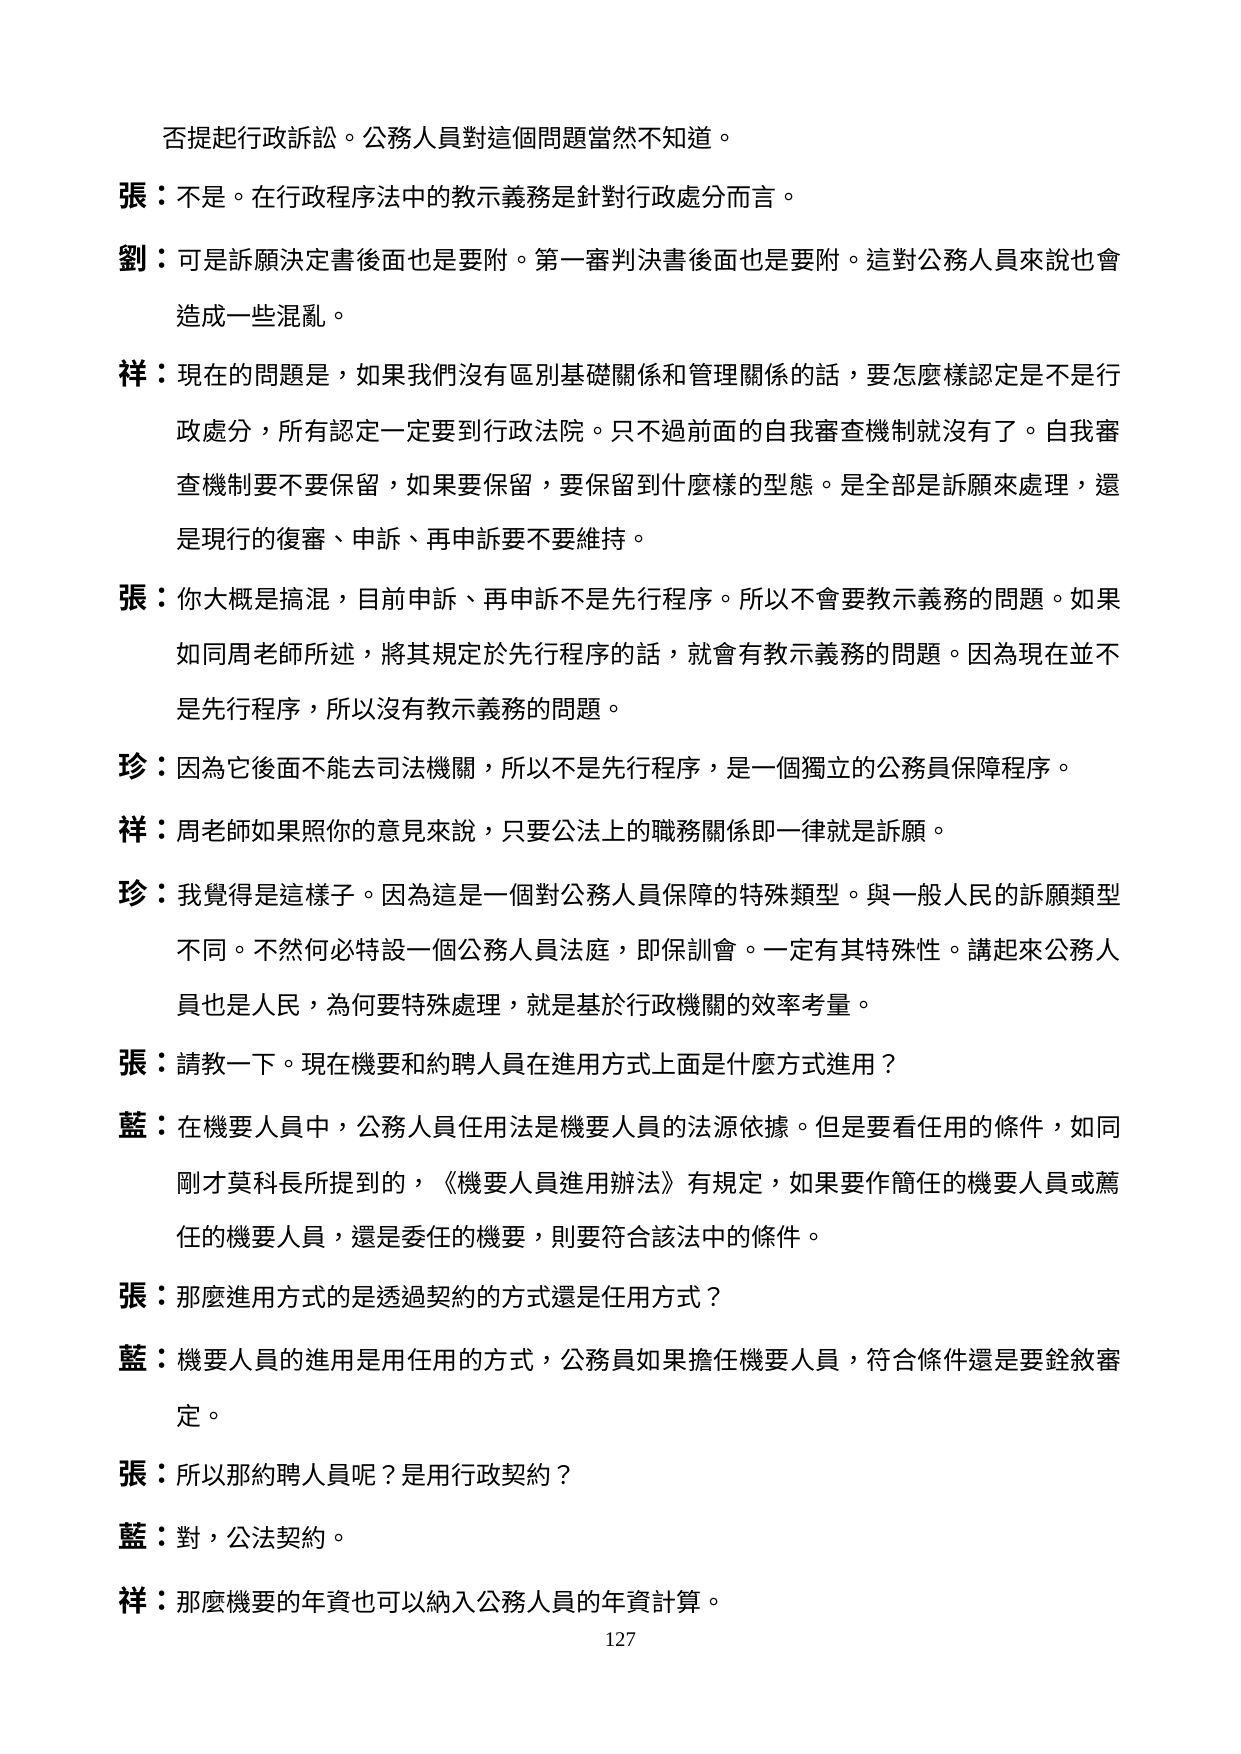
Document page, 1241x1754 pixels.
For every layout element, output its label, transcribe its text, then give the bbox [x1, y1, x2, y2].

text 祥：那麼機要的年資也可以納入公務人員的年資計算。 [118, 1577, 1122, 1619]
text 藍：對，公法契約。 [118, 1514, 1122, 1556]
text 張：請教一下。現在機要和約聘人員在進用方式上面是什麼方式進用？ [118, 1039, 1122, 1082]
text 張：所以那約聘人員呢？是用行政契約？ [118, 1450, 1122, 1493]
text 劉：可是訴願決定書後面也是要附。第一審判決書後面也是要附。這對公務人員來說也會造成一些混亂。 [118, 236, 1122, 333]
text 張：你大概是搞混，目前申訴、再申訴不是先行程序。所以不會要教示義務的問題。如果如同周老師所述，將其規定於先行程序的話，就會有教示義務的問題。因為現在並不是先行程序，所以沒有教示義務的問題。 [118, 574, 1122, 725]
text 祥：現在的問題是，如果我們沒有區別基礎關係和管理關係的話，要怎麼樣認定是不是行政處分，所有認定一定要到行政法院。只不過前面的自我審查機制就沒有了。自我審查機制要不要保留，如果要保留，要保留到什麼樣的型態。是全部是訴願來處理，還是現行的復審、申訴、再申訴要不要維持。 [118, 351, 1122, 556]
text 祥：周老師如果照你的意見來說，只要公法上的職務關係即一律就是訴願。 [118, 807, 1122, 849]
text 藍：在機要人員中，公務人員任用法是機要人員的法源依據。但是要看任用的條件，如同剛才莫科長所提到的，《機要人員進用辦法》有規定，如果要作簡任的機要人員或薦任的機要人員，還是委任的機要，則要符合該法中的條件。 [118, 1103, 1122, 1254]
text 藍：機要人員的進用是用任用的方式，公務員如果擔任機要人員，符合條件還是要銓敘審定。 [118, 1336, 1122, 1432]
text 珍：我覺得是這樣子。因為這是一個對公務人員保障的特殊類型。與一般人民的訴願類型不同。不然何必特設一個公務人員法庭，即保訓會。一定有其特殊性。講起來公務人員也是人民，為何要特殊處理，就是基於行政機關的效率考量。 [118, 870, 1122, 1021]
text 否提起行政訴訟。公務人員對這個問題當然不知道。 [118, 118, 1122, 154]
text 張：不是。在行政程序法中的教示義務是針對行政處分而言。 [118, 172, 1122, 215]
text 珍：因為它後面不能去司法機關，所以不是先行程序，是一個獨立的公務員保障程序。 [118, 743, 1122, 786]
text 張：那麼進用方式的是透過契約的方式還是任用方式？ [118, 1272, 1122, 1314]
